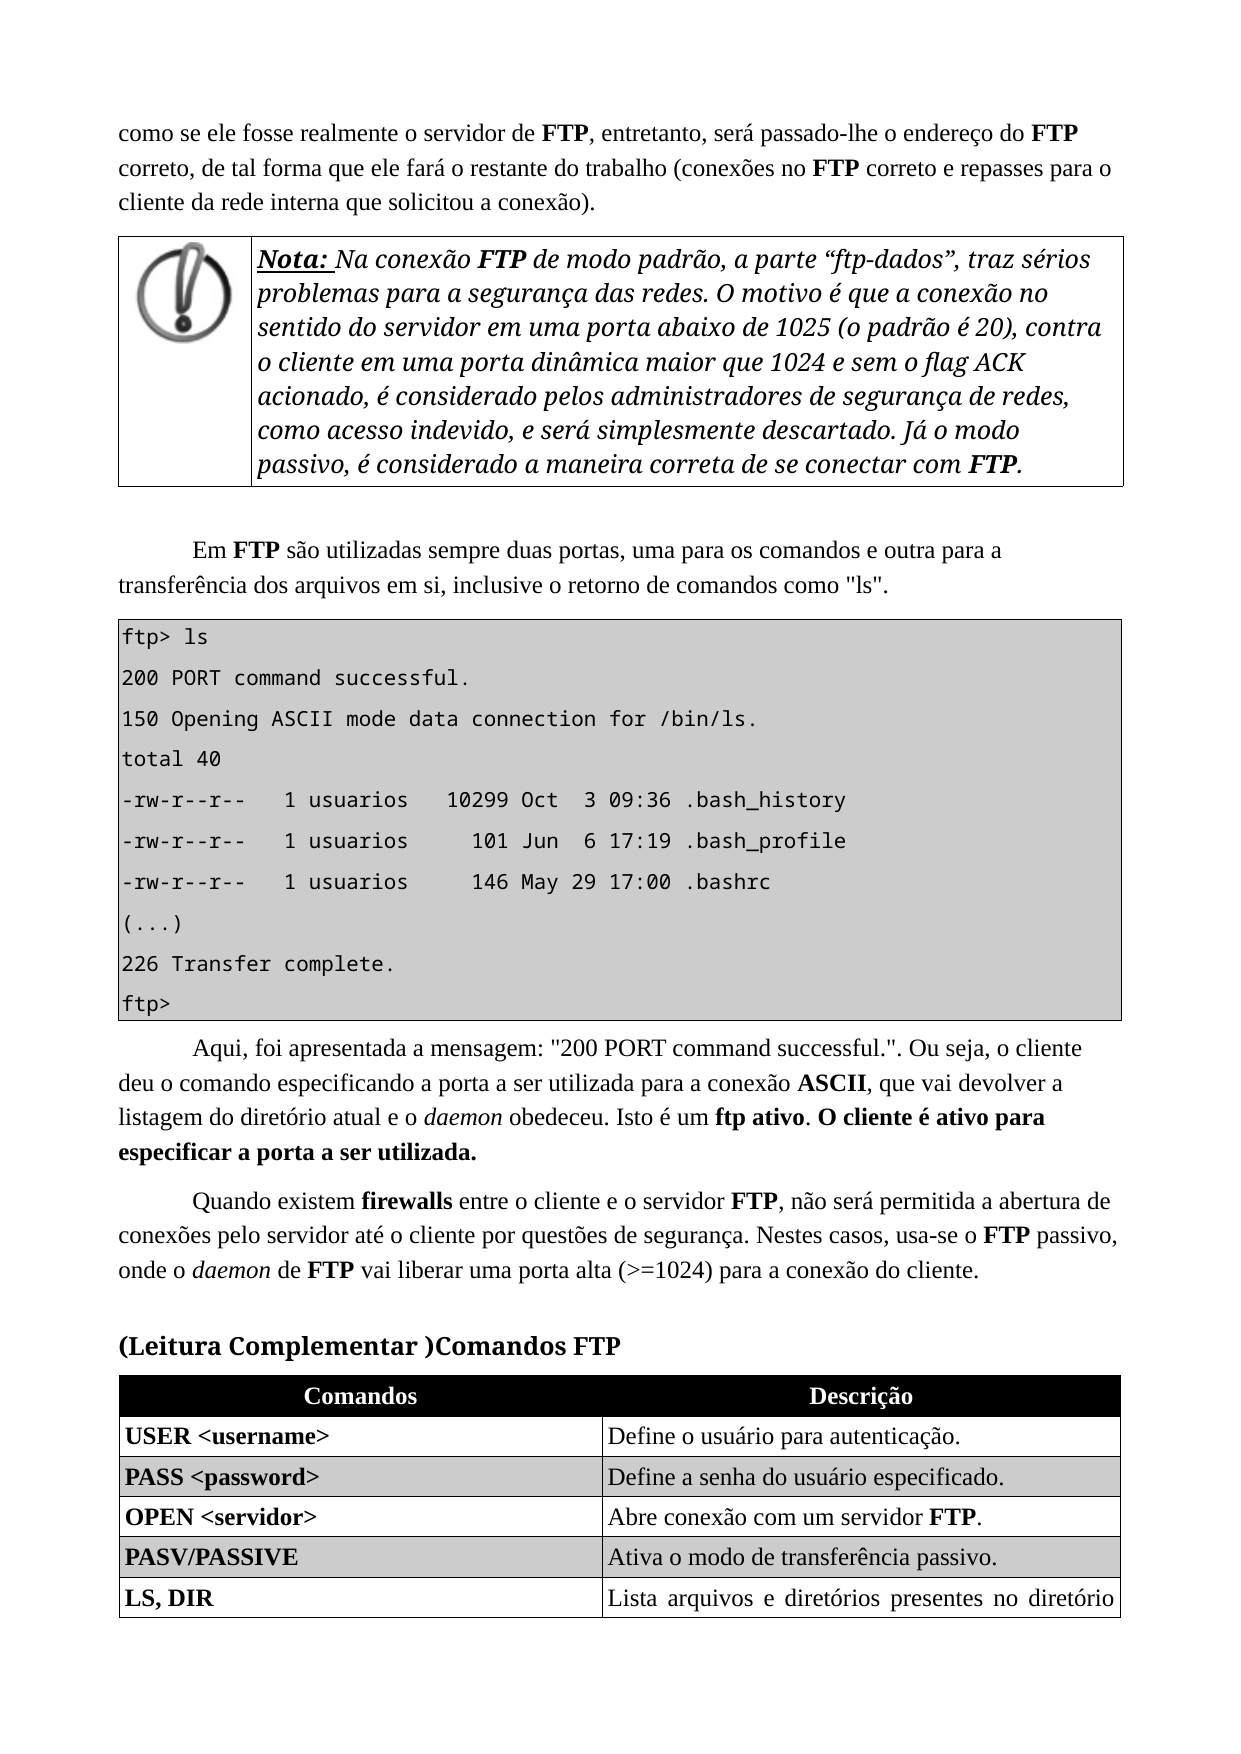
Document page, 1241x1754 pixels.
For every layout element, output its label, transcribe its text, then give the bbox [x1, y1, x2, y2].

table_cell Abre conexão com um servidor FTP. [603, 1497, 1120, 1536]
table_cell LS, DIR [120, 1578, 602, 1617]
table_cell PASS <password> [120, 1457, 602, 1496]
table_cell Lista arquivos e diretórios presentes no diretório [603, 1578, 1120, 1617]
table_header [119, 237, 251, 486]
table_header Descrição [602, 1376, 1120, 1416]
text 200 PORT command successful. [119, 660, 1121, 691]
table_cell OPEN <servidor> [120, 1497, 602, 1536]
table_cell Define a senha do usuário especificado. [603, 1457, 1120, 1496]
table_header Nota: Na conexão FTP de modo padrão, a parte “ftp-dados”, traz sérios problemas para a segurança das redes. O motivo é que a conexão no sentido do servidor em uma porta abaixo de 1025 (o padrão é 20), contra o cliente em uma porta dinâmica maior que 1024 e sem o flag ACK acionado, é considerado pelos administradores de segurança de redes, como acesso indevido, e será simplesmente descartado. Já o modo passivo, é considerado a maneira correta de se conectar com FTP. [252, 237, 1123, 486]
text ftp> [119, 986, 1121, 1020]
text -rw-r--r-- 1 usuarios 146 May 29 17:00 .bashrc [119, 864, 1121, 895]
text ftp> ls [119, 620, 1121, 650]
text como se ele fosse realmente o servidor de FTP, entretanto, será passado-lhe o endereço do FTP correto, de tal forma que ele fará o restante do trabalho (conexões no FTP correto e repasses para o cliente da rede interna que solicitou a conexão). [118, 118, 1122, 216]
table_cell PASV/PASSIVE [120, 1537, 602, 1577]
text Aqui, foi apresentada a mensagem: "200 PORT command successful.". Ou seja, o cliente deu o comando especificando a porta a ser utilizada para a conexão ASCII, que vai devolver a listagem do diretório atual e o daemon obedeceu. Isto é um ftp ativo. O cliente é ativo para especificar a porta a ser utilizada. [118, 1033, 1122, 1166]
text -rw-r--r-- 1 usuarios 10299 Oct 3 09:36 .bash_history [119, 782, 1121, 814]
table_cell Ativa o modo de transferência passivo. [603, 1537, 1120, 1577]
table_cell Define o usuário para autenticação. [603, 1417, 1120, 1456]
subtitle (Leitura Complementar )Comandos FTP [118, 1329, 1122, 1363]
text Em FTP são utilizadas sempre duas portas, uma para os comandos e outra para a transferência dos arquivos em si, inclusive o retorno de comandos como "ls". [118, 535, 1122, 598]
text -rw-r--r-- 1 usuarios 101 Jun 6 17:19 .bash_profile [119, 823, 1121, 854]
table_cell USER <username> [120, 1417, 602, 1456]
text 226 Transfer complete. [119, 946, 1121, 977]
text total 40 [119, 741, 1121, 773]
text 150 Opening ASCII mode data connection for /bin/ls. [119, 701, 1121, 732]
text (...) [119, 905, 1121, 936]
text Quando existem firewalls entre o cliente e o servidor FTP, não será permitida a abertura de conexões pelo servidor até o cliente por questões de segurança. Nestes casos, usa-se o FTP passivo, onde o daemon de FTP vai liberar uma porta alta (>=1024) para a conexão do cliente. [118, 1186, 1122, 1284]
table_header Comandos [120, 1376, 602, 1416]
